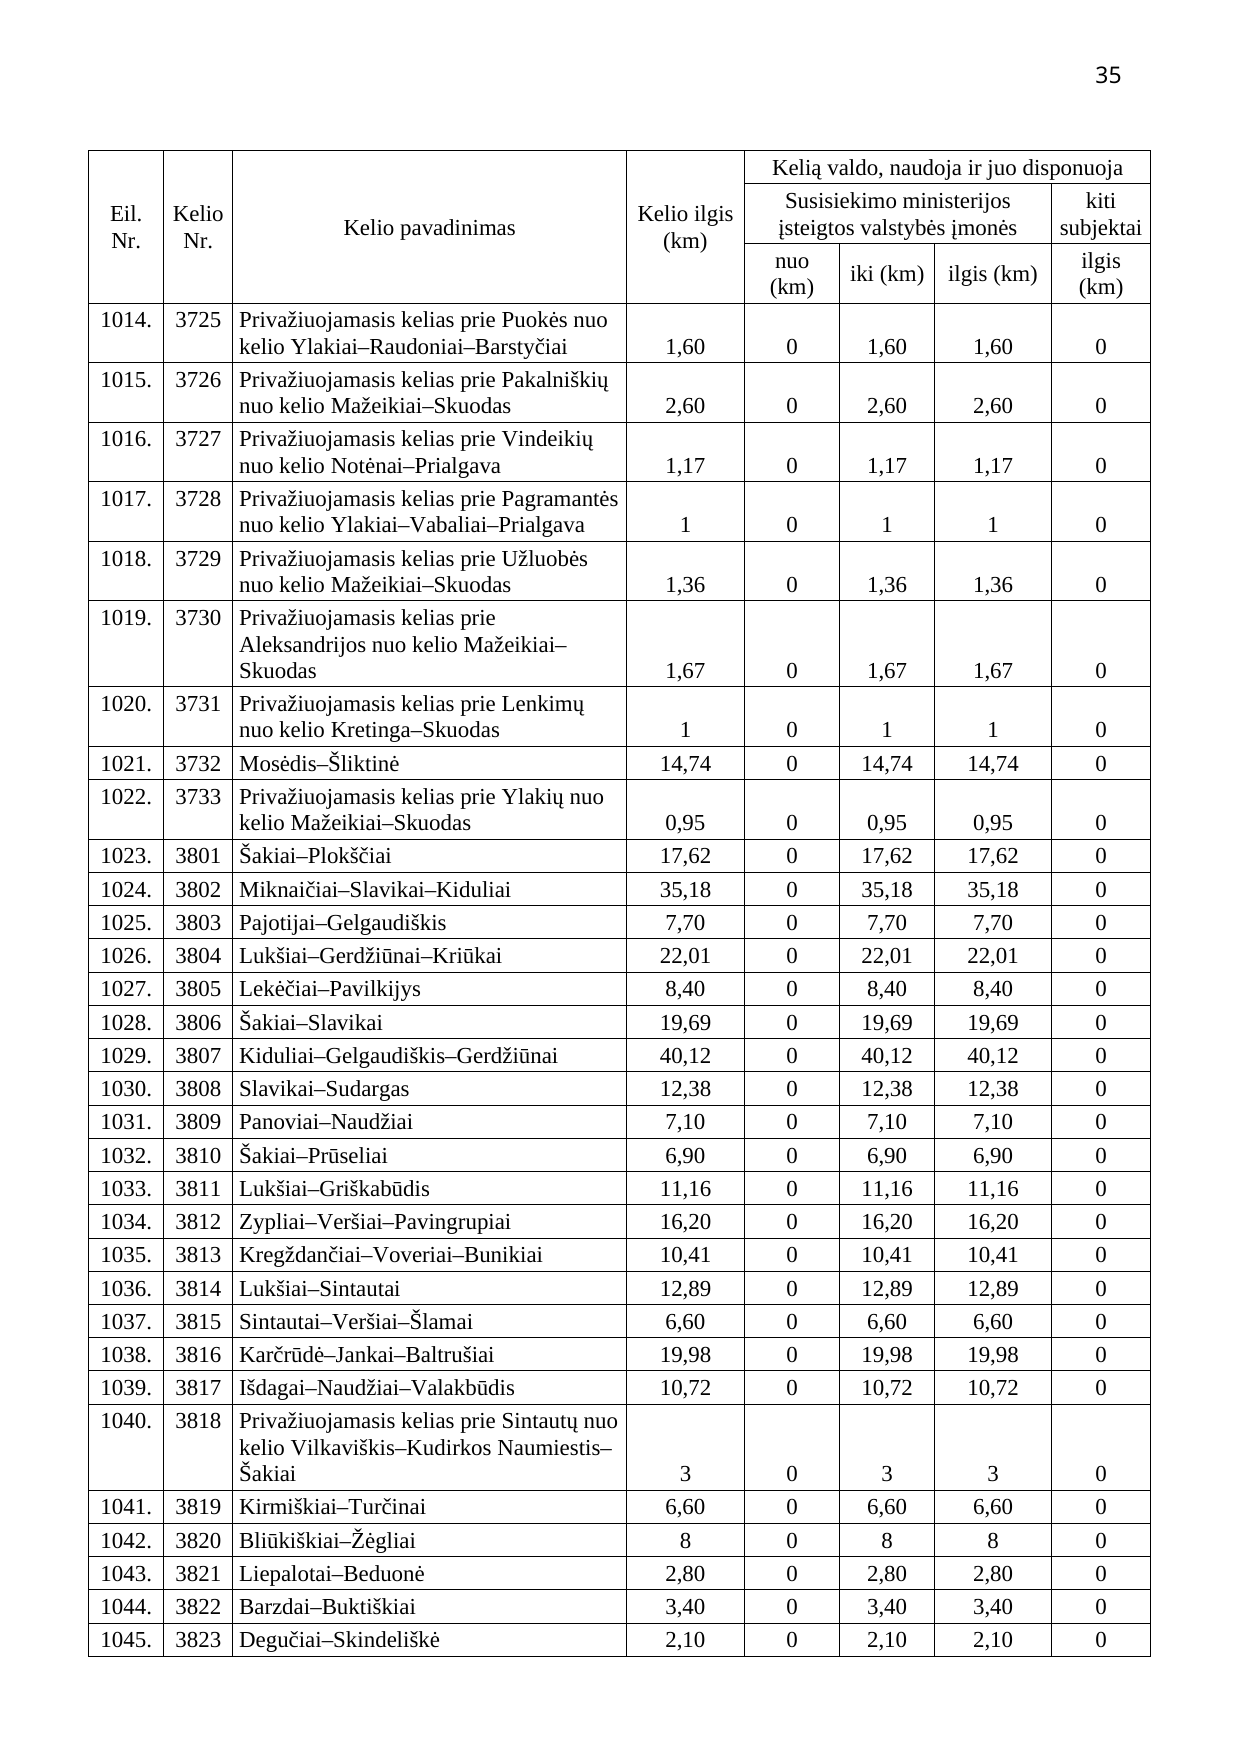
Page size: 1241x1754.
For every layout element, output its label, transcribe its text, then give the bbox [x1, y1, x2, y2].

table_cell 1028. [89, 1006, 163, 1038]
table_cell Privažiuojamasis kelias prie Lenkimų nuo kelio Kretinga–Skuodas [233, 687, 626, 746]
table_cell 0 [745, 1006, 839, 1038]
table_cell Lukšiai–Gerdžiūnai–Kriūkai [233, 939, 626, 972]
table_cell Lekėčiai–Pavilkijys [233, 973, 626, 1005]
table_cell 1 [627, 482, 744, 541]
table_cell 0 [1052, 1039, 1150, 1071]
table_cell 1017. [89, 482, 163, 541]
table_cell 0,95 [935, 780, 1051, 839]
table_cell 12,38 [935, 1072, 1051, 1104]
table_cell 1,36 [627, 542, 744, 600]
table_cell Sintautai–Veršiai–Šlamai [233, 1305, 626, 1337]
table_cell 0 [1052, 1006, 1150, 1038]
table_cell 0 [1052, 1590, 1150, 1622]
table_cell 0 [1052, 687, 1150, 746]
table_cell 3731 [164, 687, 232, 746]
table_cell 0 [745, 1338, 839, 1370]
table_cell 1033. [89, 1172, 163, 1204]
table_cell 1 [935, 482, 1051, 541]
table_cell 1034. [89, 1205, 163, 1237]
table_cell 0 [1052, 363, 1150, 422]
table_cell 1,60 [840, 304, 934, 362]
table_cell Karčrūdė–Jankai–Baltrušiai [233, 1338, 626, 1370]
table_cell 3809 [164, 1106, 232, 1138]
table_cell 12,89 [627, 1272, 744, 1304]
table_cell Miknaičiai–Slavikai–Kiduliai [233, 873, 626, 905]
table_cell 0 [745, 1491, 839, 1523]
table_cell 19,69 [840, 1006, 934, 1038]
table_cell 3819 [164, 1491, 232, 1523]
table_cell Degučiai–Skindeliškė [233, 1624, 626, 1656]
table_cell Privažiuojamasis kelias prie Aleksandrijos nuo kelio Mažeikiai–Skuodas [233, 601, 626, 686]
table_cell 0 [1052, 1106, 1150, 1138]
table_cell 1,67 [935, 601, 1051, 686]
table_cell 7,70 [627, 906, 744, 938]
table_cell 0 [745, 747, 839, 779]
table_cell 3822 [164, 1590, 232, 1622]
table_cell Liepalotai–Beduonė [233, 1557, 626, 1589]
table_cell Susisiekimo ministerijos įsteigtos valstybės įmonės [745, 184, 1051, 243]
table_cell 1021. [89, 747, 163, 779]
table_cell 7,10 [627, 1106, 744, 1138]
table_cell 14,74 [627, 747, 744, 779]
table_cell Privažiuojamasis kelias prie Vindeikių nuo kelio Notėnai–Prialgava [233, 423, 626, 481]
table_cell 0 [1052, 1205, 1150, 1237]
table_cell 6,60 [840, 1491, 934, 1523]
table_cell 0 [745, 873, 839, 905]
table_cell 0 [745, 1371, 839, 1403]
table_cell 19,69 [935, 1006, 1051, 1038]
table_cell 8,40 [840, 973, 934, 1005]
table_cell 0 [1052, 304, 1150, 362]
table_header Kelio pavadinimas [233, 151, 626, 302]
table_cell Privažiuojamasis kelias prie Pakalniškių nuo kelio Mažeikiai–Skuodas [233, 363, 626, 422]
table_cell 8,40 [627, 973, 744, 1005]
table_cell 11,16 [840, 1172, 934, 1204]
table_cell 1,17 [627, 423, 744, 481]
table_cell Kirmiškiai–Turčinai [233, 1491, 626, 1523]
table_cell ilgis (km) [1052, 244, 1150, 302]
table_cell 0 [745, 601, 839, 686]
table_cell 3732 [164, 747, 232, 779]
table_cell Šakiai–Plokščiai [233, 840, 626, 872]
table_cell 1041. [89, 1491, 163, 1523]
table_cell 1,67 [840, 601, 934, 686]
table_cell 7,70 [840, 906, 934, 938]
table_cell 1015. [89, 363, 163, 422]
table_cell 0 [1052, 840, 1150, 872]
table_cell 3820 [164, 1524, 232, 1556]
table_cell 19,98 [935, 1338, 1051, 1370]
table_cell 1024. [89, 873, 163, 905]
table_cell 1018. [89, 542, 163, 600]
table_cell 0 [745, 1405, 839, 1489]
table_cell 11,16 [627, 1172, 744, 1204]
table_cell 1016. [89, 423, 163, 481]
table_cell Privažiuojamasis kelias prie Sintautų nuo kelio Vilkaviškis–Kudirkos Naumiestis–Šakiai [233, 1405, 626, 1489]
table_cell 35,18 [935, 873, 1051, 905]
table_cell 3,40 [935, 1590, 1051, 1622]
table_cell 2,80 [935, 1557, 1051, 1589]
table_cell 1026. [89, 939, 163, 972]
table_cell 1019. [89, 601, 163, 686]
table_cell 3811 [164, 1172, 232, 1204]
table_header Eil. Nr. [89, 151, 163, 302]
table_cell 1022. [89, 780, 163, 839]
table_cell 0 [1052, 1239, 1150, 1271]
table_cell 6,90 [840, 1139, 934, 1171]
table_cell Privažiuojamasis kelias prie Puokės nuo kelio Ylakiai–Raudoniai–Barstyčiai [233, 304, 626, 362]
table_cell 40,12 [935, 1039, 1051, 1071]
table_cell 22,01 [840, 939, 934, 972]
table_cell 1,60 [935, 304, 1051, 362]
table_cell 1045. [89, 1624, 163, 1656]
table_cell 3810 [164, 1139, 232, 1171]
table_cell Kregždančiai–Voveriai–Bunikiai [233, 1239, 626, 1271]
table_cell 0 [745, 1624, 839, 1656]
table_cell kiti subjektai [1052, 184, 1150, 243]
table_cell 0 [745, 687, 839, 746]
table_cell 3728 [164, 482, 232, 541]
table_cell 3816 [164, 1338, 232, 1370]
table_cell 2,60 [840, 363, 934, 422]
table_cell 0 [745, 973, 839, 1005]
table_cell 0 [1052, 482, 1150, 541]
table_cell 1030. [89, 1072, 163, 1104]
table_cell 2,80 [627, 1557, 744, 1589]
table_cell 0 [745, 1205, 839, 1237]
table_cell 3815 [164, 1305, 232, 1337]
table_cell 3807 [164, 1039, 232, 1071]
table_cell 0 [1052, 747, 1150, 779]
table_cell 1038. [89, 1338, 163, 1370]
table_cell 16,20 [627, 1205, 744, 1237]
table_cell 2,10 [840, 1624, 934, 1656]
table_cell Pajotijai–Gelgaudiškis [233, 906, 626, 938]
table_cell 3817 [164, 1371, 232, 1403]
table_cell Zypliai–Veršiai–Pavingrupiai [233, 1205, 626, 1237]
table_header Kelią valdo, naudoja ir juo disponuoja [745, 151, 1150, 183]
table_cell 3 [627, 1405, 744, 1489]
table_cell 1032. [89, 1139, 163, 1171]
table_cell 3801 [164, 840, 232, 872]
table_cell Šakiai–Prūseliai [233, 1139, 626, 1171]
table_cell 1020. [89, 687, 163, 746]
table_cell 10,72 [627, 1371, 744, 1403]
table_cell 22,01 [627, 939, 744, 972]
table_cell 2,10 [627, 1624, 744, 1656]
table_cell 3804 [164, 939, 232, 972]
table_cell 17,62 [935, 840, 1051, 872]
table_cell 0 [1052, 1072, 1150, 1104]
table_cell Panoviai–Naudžiai [233, 1106, 626, 1138]
table_cell 1035. [89, 1239, 163, 1271]
table_cell 0 [1052, 1557, 1150, 1589]
table_cell 1 [840, 482, 934, 541]
table_cell 1040. [89, 1405, 163, 1489]
table_cell 0 [745, 1557, 839, 1589]
table_cell 3802 [164, 873, 232, 905]
table_cell 3813 [164, 1239, 232, 1271]
table_cell 10,41 [627, 1239, 744, 1271]
table_cell Privažiuojamasis kelias prie Užluobės nuo kelio Mažeikiai–Skuodas [233, 542, 626, 600]
table_cell 3812 [164, 1205, 232, 1237]
table_cell 0 [745, 1106, 839, 1138]
table_cell Barzdai–Buktiškiai [233, 1590, 626, 1622]
table_cell 1025. [89, 906, 163, 938]
table_cell 6,60 [840, 1305, 934, 1337]
table_cell 0 [1052, 1524, 1150, 1556]
table_cell 1,36 [935, 542, 1051, 600]
table_cell 17,62 [840, 840, 934, 872]
table_cell ilgis (km) [935, 244, 1051, 302]
table_cell 2,10 [935, 1624, 1051, 1656]
table_cell Lukšiai–Sintautai [233, 1272, 626, 1304]
table_cell 0 [1052, 1272, 1150, 1304]
table_cell 0 [745, 1039, 839, 1071]
table_cell 0 [1052, 1624, 1150, 1656]
table_cell 0 [1052, 1139, 1150, 1171]
table_cell 0 [1052, 601, 1150, 686]
table_cell 6,90 [935, 1139, 1051, 1171]
table_cell 7,10 [935, 1106, 1051, 1138]
table_cell 0 [1052, 1305, 1150, 1337]
table_cell Šakiai–Slavikai [233, 1006, 626, 1038]
table_cell 10,41 [840, 1239, 934, 1271]
table_cell 0 [1052, 906, 1150, 938]
table_header Kelio Nr. [164, 151, 232, 302]
table_cell 17,62 [627, 840, 744, 872]
table_cell 0 [745, 1139, 839, 1171]
table_cell 7,10 [840, 1106, 934, 1138]
table_cell 8,40 [935, 973, 1051, 1005]
table_cell 19,98 [627, 1338, 744, 1370]
table_cell 0 [745, 780, 839, 839]
table_cell 3729 [164, 542, 232, 600]
table_cell 3818 [164, 1405, 232, 1489]
table_cell 1,17 [840, 423, 934, 481]
table_cell 0 [745, 1524, 839, 1556]
table_cell 7,70 [935, 906, 1051, 938]
table_cell 3814 [164, 1272, 232, 1304]
table_cell iki (km) [840, 244, 934, 302]
table_cell 1031. [89, 1106, 163, 1138]
table_cell 40,12 [840, 1039, 934, 1071]
table_cell 1023. [89, 840, 163, 872]
table_cell 1,17 [935, 423, 1051, 481]
table_cell 16,20 [935, 1205, 1051, 1237]
table_cell 1036. [89, 1272, 163, 1304]
table_cell 1039. [89, 1371, 163, 1403]
table_cell 3726 [164, 363, 232, 422]
table_cell 11,16 [935, 1172, 1051, 1204]
table_cell 16,20 [840, 1205, 934, 1237]
table_cell 40,12 [627, 1039, 744, 1071]
table_cell Išdagai–Naudžiai–Valakbūdis [233, 1371, 626, 1403]
table_cell 0 [745, 1239, 839, 1271]
table_cell 14,74 [935, 747, 1051, 779]
table_cell 14,74 [840, 747, 934, 779]
table_cell 0 [1052, 939, 1150, 972]
table_cell 0 [745, 1590, 839, 1622]
table_cell 0 [1052, 780, 1150, 839]
table_cell 6,60 [627, 1305, 744, 1337]
table_cell nuo (km) [745, 244, 839, 302]
table_cell 8 [840, 1524, 934, 1556]
table_cell 0 [745, 1072, 839, 1104]
table_cell 0 [745, 1172, 839, 1204]
table_cell 6,60 [935, 1491, 1051, 1523]
table_cell 0 [745, 1272, 839, 1304]
table_cell 1042. [89, 1524, 163, 1556]
table_cell 3725 [164, 304, 232, 362]
table_cell 0 [1052, 873, 1150, 905]
table_cell 3821 [164, 1557, 232, 1589]
table_cell 0 [1052, 542, 1150, 600]
table_cell Bliūkiškiai–Žėgliai [233, 1524, 626, 1556]
table_cell 2,80 [840, 1557, 934, 1589]
table_cell 0 [745, 840, 839, 872]
table_cell Mosėdis–Šliktinė [233, 747, 626, 779]
table_cell Kiduliai–Gelgaudiškis–Gerdžiūnai [233, 1039, 626, 1071]
table_cell 0 [745, 482, 839, 541]
table_cell 35,18 [627, 873, 744, 905]
table_cell 3,40 [627, 1590, 744, 1622]
table_cell 3823 [164, 1624, 232, 1656]
table_cell 3805 [164, 973, 232, 1005]
table_cell 1 [627, 687, 744, 746]
table_cell 0 [745, 363, 839, 422]
table_cell 0 [1052, 1172, 1150, 1204]
table_cell 0,95 [840, 780, 934, 839]
table_cell 19,69 [627, 1006, 744, 1038]
table_cell 1,67 [627, 601, 744, 686]
table_cell 0 [1052, 1338, 1150, 1370]
table_cell 0 [745, 1305, 839, 1337]
table_cell 1037. [89, 1305, 163, 1337]
table_cell Lukšiai–Griškabūdis [233, 1172, 626, 1204]
table_cell Privažiuojamasis kelias prie Pagramantės nuo kelio Ylakiai–Vabaliai–Prialgava [233, 482, 626, 541]
table_cell 3,40 [840, 1590, 934, 1622]
table_cell 0 [745, 906, 839, 938]
table_cell 1,60 [627, 304, 744, 362]
table_cell 0 [1052, 973, 1150, 1005]
table_cell 3727 [164, 423, 232, 481]
table_cell 0 [745, 542, 839, 600]
table_cell 10,41 [935, 1239, 1051, 1271]
table_cell 3 [935, 1405, 1051, 1489]
table_cell 12,89 [840, 1272, 934, 1304]
table_cell 2,60 [935, 363, 1051, 422]
table_cell 12,89 [935, 1272, 1051, 1304]
table_cell 1044. [89, 1590, 163, 1622]
table_cell 12,38 [840, 1072, 934, 1104]
table_cell 0 [745, 939, 839, 972]
table_cell 1029. [89, 1039, 163, 1071]
table_cell 10,72 [935, 1371, 1051, 1403]
table_cell 35,18 [840, 873, 934, 905]
table_header Kelio ilgis (km) [627, 151, 744, 302]
table_cell 8 [627, 1524, 744, 1556]
table_cell 1014. [89, 304, 163, 362]
table_cell 6,60 [935, 1305, 1051, 1337]
table_cell 0 [745, 304, 839, 362]
table_cell 0 [1052, 1405, 1150, 1489]
table_cell 3806 [164, 1006, 232, 1038]
table_cell 6,90 [627, 1139, 744, 1171]
table_cell 3730 [164, 601, 232, 686]
table_cell 1027. [89, 973, 163, 1005]
table_cell 0 [745, 423, 839, 481]
table_cell 1 [840, 687, 934, 746]
table_cell 0 [1052, 423, 1150, 481]
table_cell Slavikai–Sudargas [233, 1072, 626, 1104]
table_cell 1043. [89, 1557, 163, 1589]
table_cell 10,72 [840, 1371, 934, 1403]
table_cell 1 [935, 687, 1051, 746]
table_cell 8 [935, 1524, 1051, 1556]
table_cell 2,60 [627, 363, 744, 422]
table_cell 19,98 [840, 1338, 934, 1370]
table_cell 12,38 [627, 1072, 744, 1104]
table_cell 6,60 [627, 1491, 744, 1523]
table_cell 3 [840, 1405, 934, 1489]
table_cell 3808 [164, 1072, 232, 1104]
table_cell 0 [1052, 1371, 1150, 1403]
table_cell 0 [1052, 1491, 1150, 1523]
table_cell 3803 [164, 906, 232, 938]
table_cell Privažiuojamasis kelias prie Ylakių nuo kelio Mažeikiai–Skuodas [233, 780, 626, 839]
table_cell 0,95 [627, 780, 744, 839]
table_cell 3733 [164, 780, 232, 839]
table_cell 22,01 [935, 939, 1051, 972]
table_cell 1,36 [840, 542, 934, 600]
